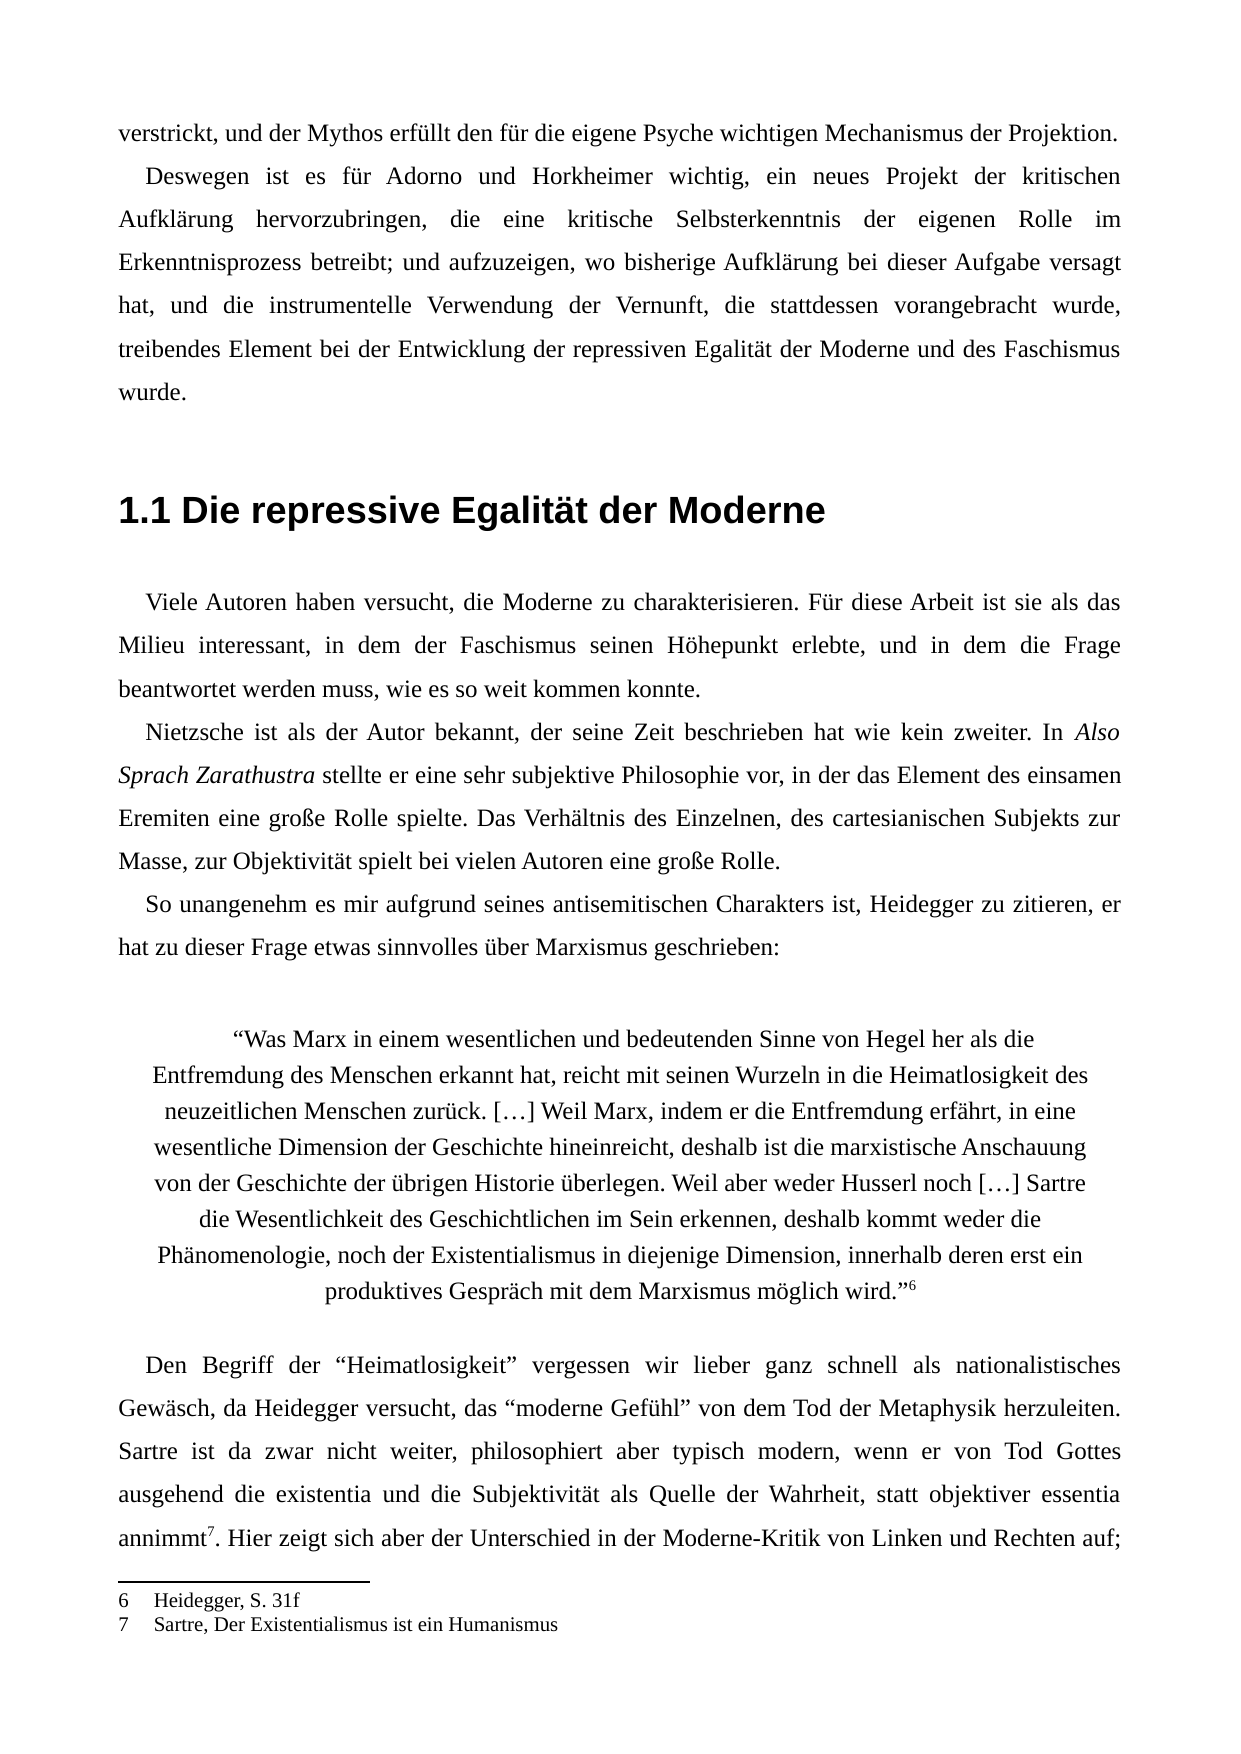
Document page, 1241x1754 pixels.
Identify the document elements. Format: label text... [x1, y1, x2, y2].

text Deswegen ist es für Adorno und Horkheimer wichtig, ein neues Projekt der kritischen Aufklärung hervorzubringen, die eine kritische Selbsterkenntnis der eigenen Rolle im Erkenntnisprozess betreibt; und aufzuzeigen, wo bisherige Aufklärung bei dieser Aufgabe versagt hat, und die instrumentelle Verwendung der Vernunft, die stattdessen vorangebracht wurde, treibendes Element bei der Entwicklung der repressiven Egalität der Moderne und des Faschismus wurde. [118, 161, 1122, 406]
text verstrickt, und der Mythos erfüllt den für die eigene Psyche wichtigen Mechanismus der Projektion. [118, 118, 1122, 147]
subtitle 1.1 Die repressive Egalität der Moderne [118, 488, 1122, 532]
text Den Begriff der “Heimatlosigkeit” vergessen wir lieber ganz schnell als nationalistisches Gewäsch, da Heidegger versucht, das “moderne Gefühl” von dem Tod der Metaphysik herzuleiten. Sartre ist da zwar nicht weiter, philosophiert aber typisch modern, wenn er von Tod Gottes ausgehend die existentia und die Subjektivität als Quelle der Wahrheit, statt objektiver essentia annimmt. Hier zeigt sich aber der Unterschied in der Moderne-Kritik von Linken und Rechten auf; [118, 1350, 1122, 1551]
text Nietzsche ist als der Autor bekannt, der seine Zeit beschrieben hat wie kein zweiter. In Also Sprach Zarathustra stellte er eine sehr subjektive Philosophie vor, in der das Element des einsamen Eremiten eine große Rolle spielte. Das Verhältnis des Einzelnen, des cartesianischen Subjekts zur Masse, zur Objektivität spielt bei vielen Autoren eine große Rolle. [118, 717, 1122, 875]
text Sartre, Der Existentialismus ist ein Humanismus [118, 1612, 1122, 1636]
text So unangenehm es mir aufgrund seines antisemitischen Charakters ist, Heidegger zu zitieren, er hat zu dieser Frage etwas sinnvolles über Marxismus geschrieben: [118, 889, 1122, 961]
text “Was Marx in einem wesentlichen und bedeutenden Sinne von Hegel her als die Entfremdung des Menschen erkannt hat, reicht mit seinen Wurzeln in die Heimatlosigkeit des neuzeitlichen Menschen zurück. […] Weil Marx, indem er die Entfremdung erfährt, in eine wesentliche Dimension der Geschichte hineinreicht, deshalb ist die marxistische Anschauung von der Geschichte der übrigen Historie überlegen. Weil aber weder Husserl noch […] Sartre die Wesentlichkeit des Geschichtlichen im Sein erkennen, deshalb kommt weder die Phänomenologie, noch der Existentialismus in diejenige Dimension, innerhalb deren erst ein produktives Gespräch mit dem Marxismus möglich wird.” [148, 1019, 1092, 1307]
text Heidegger, S. 31f [118, 1588, 1122, 1612]
text Viele Autoren haben versucht, die Moderne zu charakterisieren. Für diese Arbeit ist sie als das Milieu interessant, in dem der Faschismus seinen Höhepunkt erlebte, und in dem die Frage beantwortet werden muss, wie es so weit kommen konnte. [118, 587, 1122, 702]
